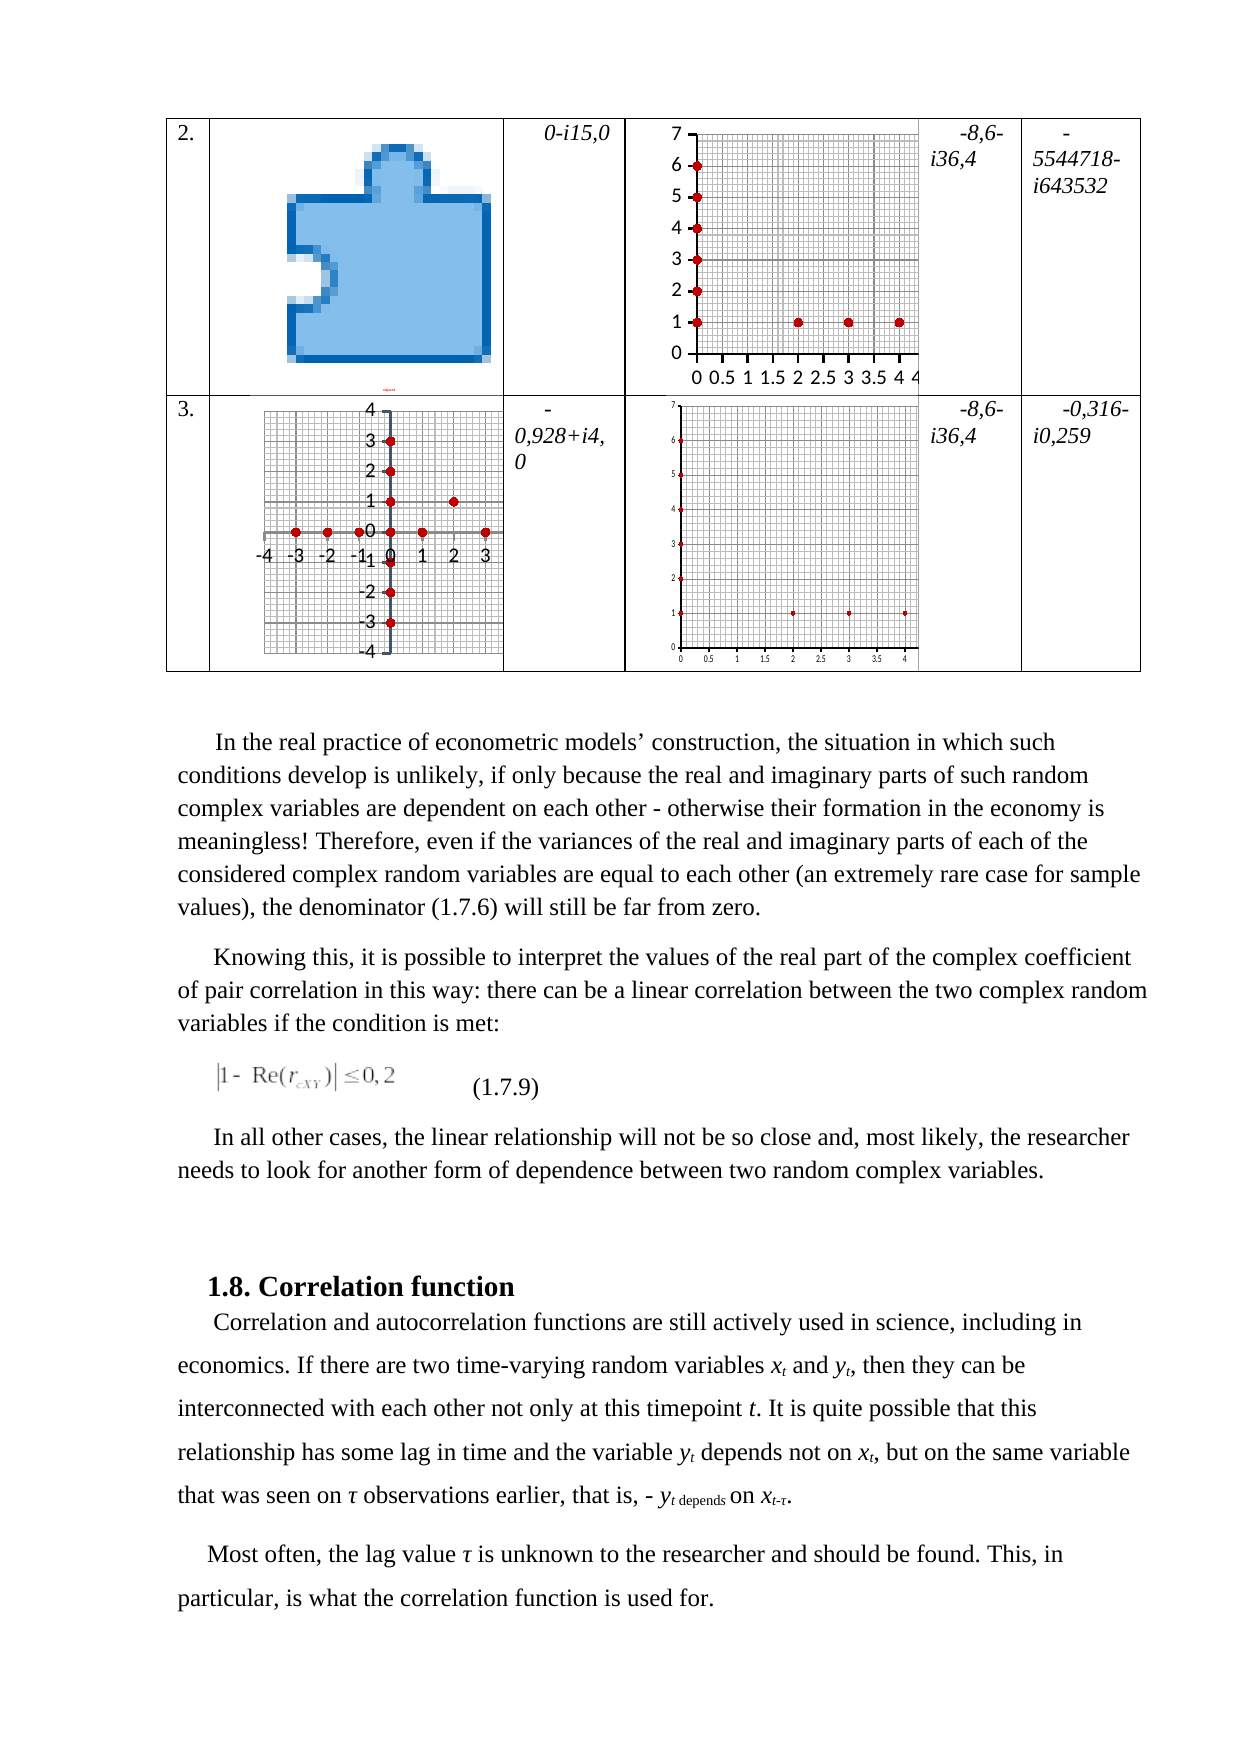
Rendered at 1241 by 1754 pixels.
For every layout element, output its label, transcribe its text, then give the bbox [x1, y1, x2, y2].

table_cell -5544718-i643532 [1022, 119, 1140, 394]
table_cell [210, 396, 503, 671]
table_cell -8,6-i36,4 [919, 119, 1021, 394]
table_cell -0,928+i4,0 [504, 396, 624, 671]
text Most often, the lag value τ is unknown to the researcher and should be found. This, in particular, is what the correlation function is used for. [177, 1539, 1152, 1611]
text In all other cases, the linear relationship will not be so close and, most likely, the researcher needs to look for another form of dependence between two random complex variables. [177, 1122, 1152, 1184]
table_cell [304, 254, 313, 262]
text In the real practice of econometric models’ construction, the situation in which such conditions develop is unlikely, if only because the real and imaginary parts of such random complex variables are dependent on each other - otherwise their formation in the economy is meaningless! Therefore, even if the variances of the real and imaginary parts of each of the considered complex random variables are equal to each other (an extremely rare case for sample values), the denominator (1.7.6) will still be far from zero. [177, 727, 1152, 921]
text Knowing this, it is possible to interpret the values of the real part of the complex coefficient of pair correlation in this way: there can be a linear correlation between the two complex random variables if the condition is met: [177, 942, 1152, 1037]
table_cell [210, 119, 503, 394]
table_cell [372, 144, 381, 152]
table_cell [414, 144, 423, 152]
table_cell [167, 396, 209, 671]
text Correlation and autocorrelation functions are still actively used in science, including in economics. If there are two time-varying random variables xt and yt, then they can be interconnected with each other not only at this timepoint t. It is quite possible that this relationship has some lag in time and the variable yt depends not on xt, but on the same variable that was seen on τ observations earlier, that is, - yt depends on xt-τ. [177, 1307, 1152, 1508]
table_cell [626, 396, 665, 671]
table_cell 0-i15,0 [504, 119, 624, 394]
table_cell -8,6-i36,4 [919, 396, 1021, 671]
subtitle 1.8. Correlation function [177, 1269, 1152, 1302]
text (1.7.9) [177, 1058, 1152, 1101]
table_cell [626, 119, 665, 394]
table_cell -0,316-i0,259 [1022, 396, 1140, 671]
table_cell [167, 119, 209, 394]
